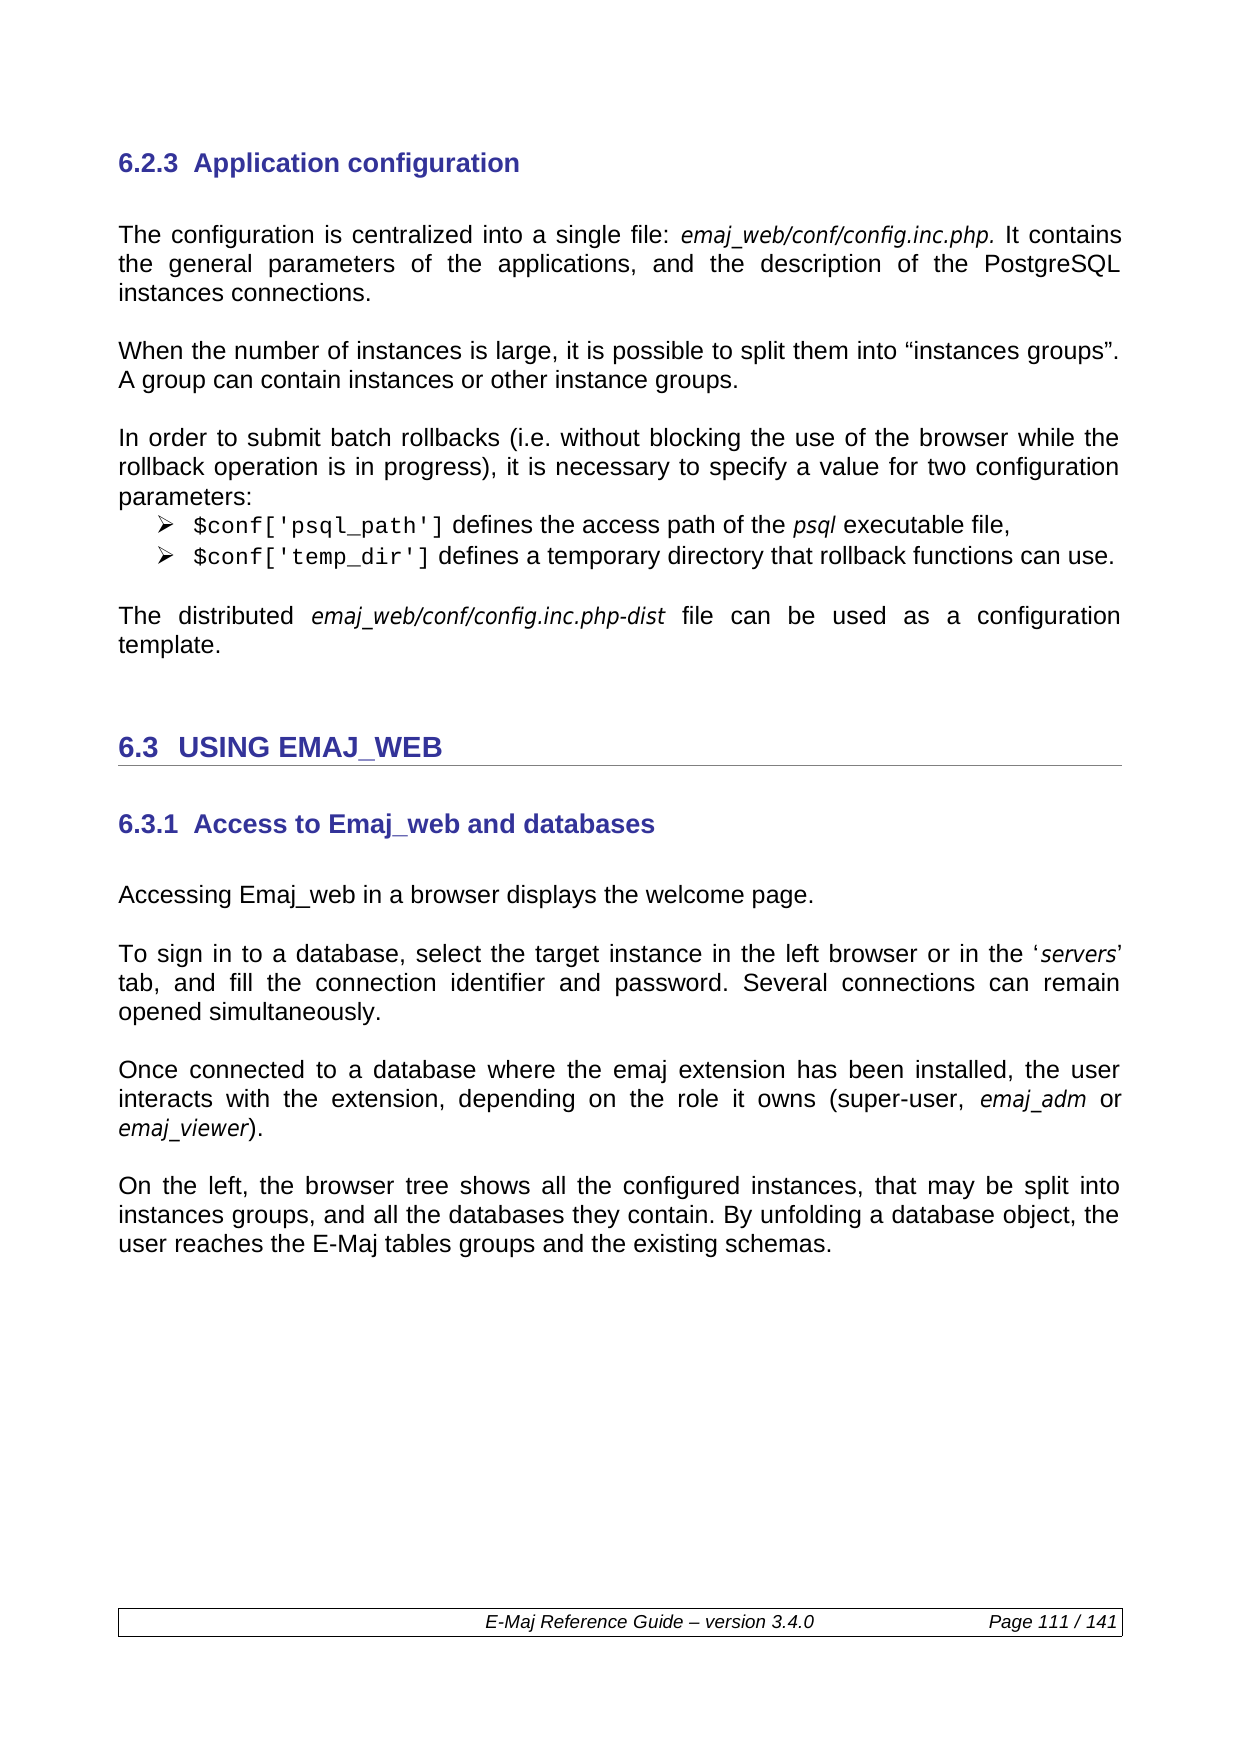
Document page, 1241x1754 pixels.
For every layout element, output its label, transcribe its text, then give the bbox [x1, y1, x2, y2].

text Once connected to a database where the emaj extension has been installed, the user interacts with the extension, depending on the role it owns (super-user, emaj_adm or emaj_viewer). [118, 1055, 1122, 1142]
text The configuration is centralized into a single file: emaj_web/conf/config.inc.php. It contains the general parameters of the applications, and the description of the PostgreSQL instances connections. [118, 220, 1122, 307]
subtitle Using Emaj_web [118, 729, 1122, 765]
list $conf['temp_dir'] defines a temporary directory that rollback functions can use. [156, 541, 1122, 572]
text When the number of instances is large, it is possible to split them into “instances groups”. A group can contain instances or other instance groups. [118, 336, 1122, 394]
list The distributed emaj_web/conf/config.inc.php-dist file can be used as a configuration template. [118, 601, 1122, 659]
text Accessing Emaj_web in a browser displays the welcome page. [118, 880, 1122, 909]
subtitle Application configuration [118, 147, 1122, 178]
text In order to submit batch rollbacks (i.e. without blocking the use of the browser while the rollback operation is in progress), it is necessary to specify a value for two configuration parameters: [118, 423, 1122, 510]
text To sign in to a database, select the target instance in the left browser or in the ‘servers’ tab, and fill the connection identifier and password. Several connections can remain opened simultaneously. [118, 938, 1122, 1026]
list $conf['psql_path'] defines the access path of the psql executable file, [156, 510, 1122, 541]
subtitle Access to Emaj_web and databases [118, 808, 1122, 839]
text On the left, the browser tree shows all the configured instances, that may be split into instances groups, and all the databases they contain. By unfolding a database object, the user reaches the E-Maj tables groups and the existing schemas. [118, 1171, 1122, 1258]
